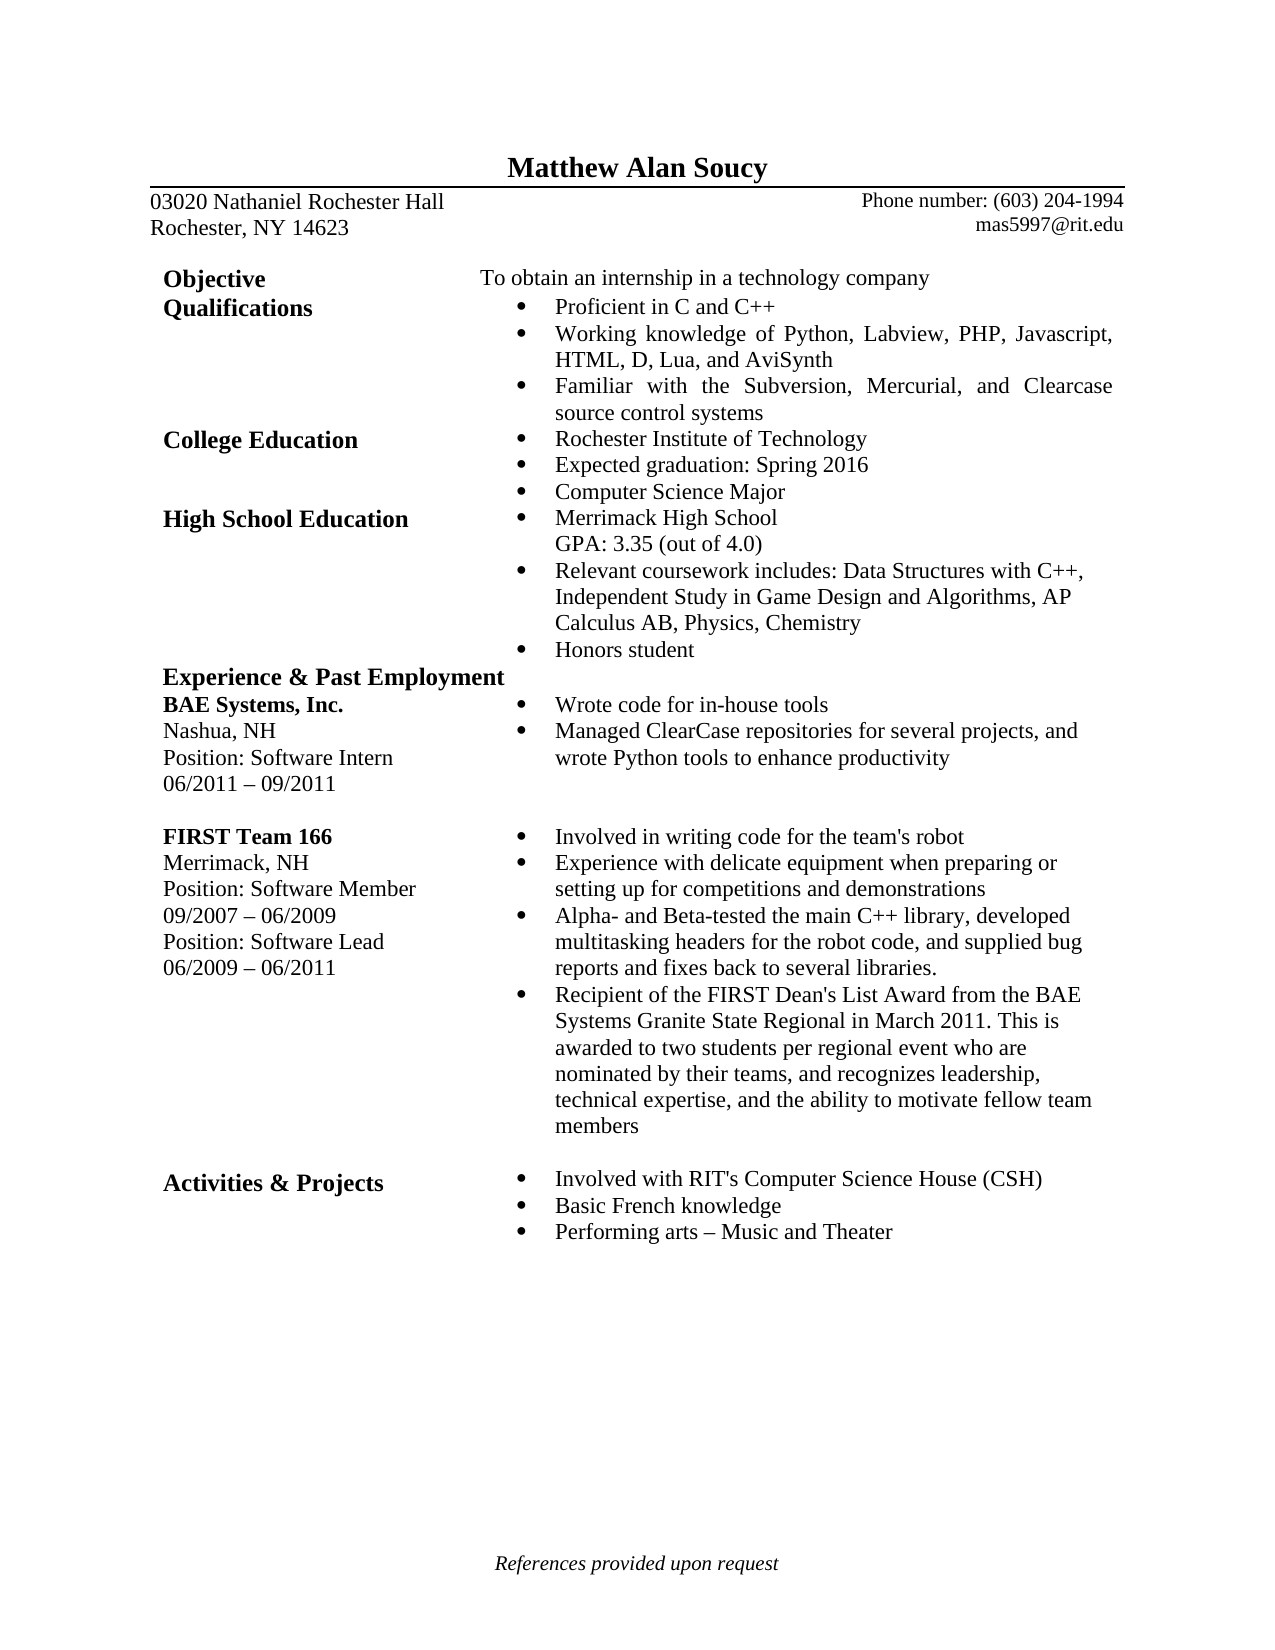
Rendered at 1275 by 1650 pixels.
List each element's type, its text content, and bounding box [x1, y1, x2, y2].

table_header Phone number: (603) 204-1994 mas5997@rit.edu [638, 188, 1123, 240]
table_cell Qualifications [152, 293, 469, 425]
table_cell Involved with RIT's Computer Science House (CSH) Basic French knowledge Performing arts – Music and Theater [469, 1139, 1125, 1244]
table_cell Proficient in C and C++ Working knowledge of Python, Labview, PHP, Javascript, HTML, D, Lua, and AviSynth Familiar with the Subversion, Mercurial, and Clearcase source control systems [469, 293, 1125, 425]
table_cell College Education [152, 425, 469, 504]
table_cell BAE Systems, Inc. Nashua, NH Position: Software Intern 06/2011 – 09/2011 [152, 691, 469, 796]
table_header To obtain an internship in a technology company [469, 265, 1125, 293]
table_cell Rochester Institute of Technology Expected graduation: Spring 2016 Computer Science Major [469, 425, 1125, 504]
table_cell Involved in writing code for the team's robot Experience with delicate equipment when preparing or setting up for competitions and demonstrations Alpha- and Beta-tested the main C++ library, developed multitasking headers for the robot code, and supplied bug reports and fixes back to several libraries. Recipient of the FIRST Dean's List Award from the BAE Systems Granite State Regional in March 2011. This is awarded to two students per regional event who are nominated by their teams, and recognizes leadership, technical expertise, and the ability to motivate fellow team members [469, 796, 1125, 1139]
table_cell Wrote code for in-house tools Managed ClearCase repositories for several projects, and wrote Python tools to enhance productivity [469, 691, 1125, 796]
table_cell Activities & Projects [152, 1139, 469, 1244]
table_header Objective [152, 265, 469, 293]
table_cell High School Education [152, 504, 469, 662]
table_cell FIRST Team 166 Merrimack, NH Position: Software Member 09/2007 – 06/2009 Position: Software Lead 06/2009 – 06/2011 [152, 796, 469, 1139]
text Matthew Alan Soucy [150, 150, 1125, 186]
table_cell Experience & Past Employment [152, 662, 1125, 691]
table_cell Merrimack High School GPA: 3.35 (out of 4.0) Relevant coursework includes: Data Structures with C++, Independent Study in Game Design and Algorithms, AP Calculus AB, Physics, Chemistry Honors student [469, 504, 1125, 662]
table_header 03020 Nathaniel Rochester Hall Rochester, NY 14623 [150, 188, 637, 240]
